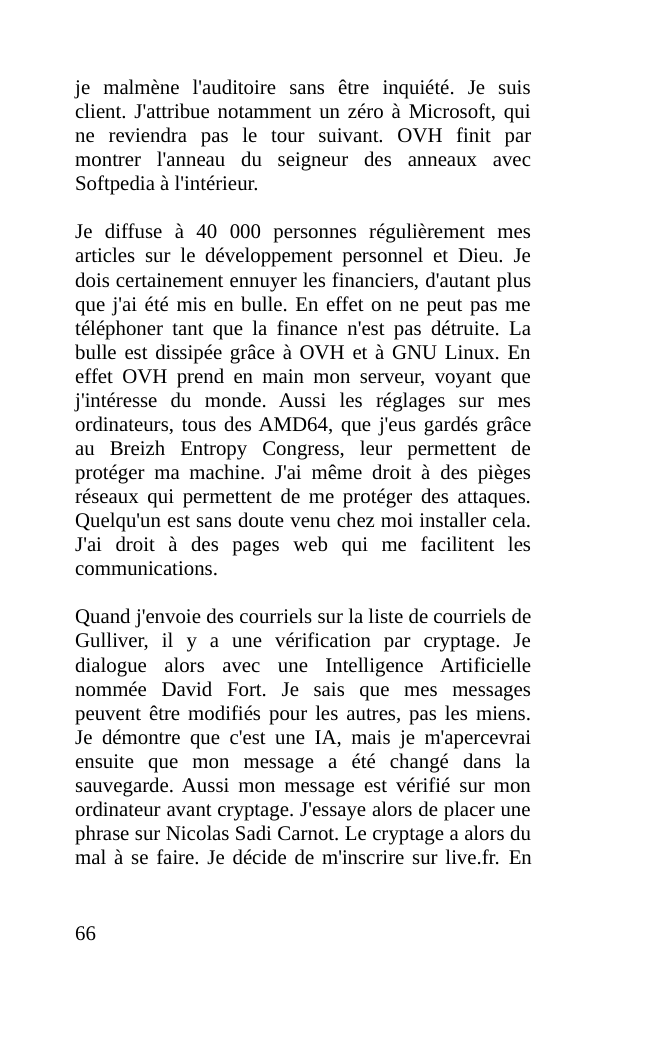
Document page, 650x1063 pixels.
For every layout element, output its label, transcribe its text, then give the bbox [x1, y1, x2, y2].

text je malmène l'auditoire sans être inquiété. Je suis client. J'attribue notamment un zéro à Microsoft, qui ne reviendra pas le tour suivant. OVH finit par montrer l'anneau du seigneur des anneaux avec Softpedia à l'intérieur. [75, 75, 531, 195]
text Quand j'envoie des courriels sur la liste de courriels de Gulliver, il y a une vérification par cryptage. Je dialogue alors avec une Intelligence Artificielle nommée David Fort. Je sais que mes messages peuvent être modifiés pour les autres, pas les miens. Je démontre que c'est une IA, mais je m'apercevrai ensuite que mon message a été changé dans la sauvegarde. Aussi mon message est vérifié sur mon ordinateur avant cryptage. J'essaye alors de placer une phrase sur Nicolas Sadi Carnot. Le cryptage a alors du mal à se faire. Je décide de m'inscrire sur live.fr. En [75, 604, 531, 869]
text Je diffuse à 40 000 personnes régulièrement mes articles sur le développement personnel et Dieu. Je dois certainement ennuyer les financiers, d'autant plus que j'ai été mis en bulle. En effet on ne peut pas me téléphoner tant que la finance n'est pas détruite. La bulle est dissipée grâce à OVH et à GNU Linux. En effet OVH prend en main mon serveur, voyant que j'intéresse du monde. Aussi les réglages sur mes ordinateurs, tous des AMD64, que j'eus gardés grâce au Breizh Entropy Congress, leur permettent de protéger ma machine. J'ai même droit à des pièges réseaux qui permettent de me protéger des attaques. Quelqu'un est sans doute venu chez moi installer cela. J'ai droit à des pages web qui me facilitent les communications. [75, 219, 531, 580]
